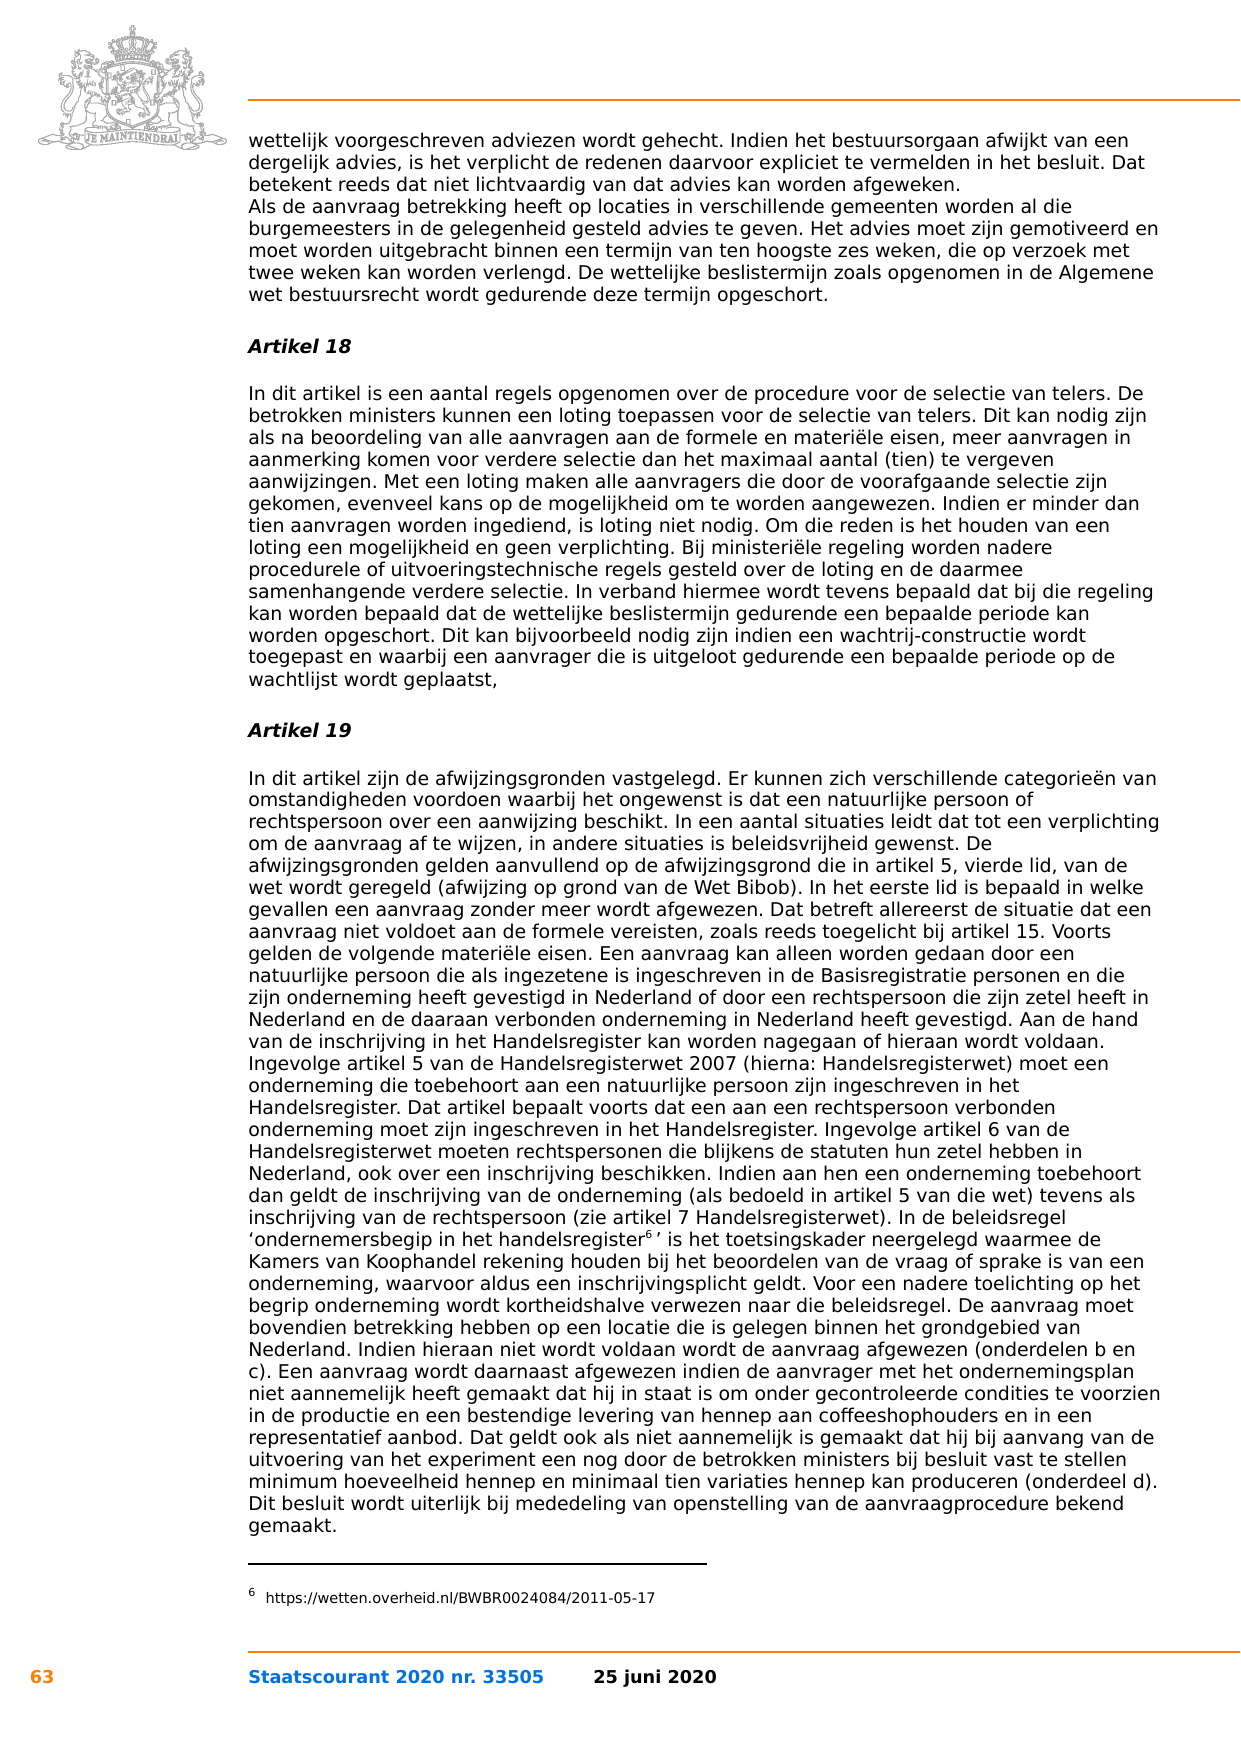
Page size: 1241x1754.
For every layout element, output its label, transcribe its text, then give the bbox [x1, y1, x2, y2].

text In dit artikel zijn de afwijzingsgronden vastgelegd. Er kunnen zich verschillende categorieën van omstandigheden voordoen waarbij het ongewenst is dat een natuurlijke persoon of rechtspersoon over een aanwijzing beschikt. In een aantal situaties leidt dat tot een verplichting om de aanvraag af te wijzen, in andere situaties is beleidsvrijheid gewenst. De afwijzingsgronden gelden aanvullend op de afwijzingsgrond die in artikel 5, vierde lid, van de wet wordt geregeld (afwijzing op grond van de Wet Bibob). In het eerste lid is bepaald in welke gevallen een aanvraag zonder meer wordt afgewezen. Dat betreft allereerst de situatie dat een aanvraag niet voldoet aan de formele vereisten, zoals reeds toegelicht bij artikel 15. Voorts gelden de volgende materiële eisen. Een aanvraag kan alleen worden gedaan door een natuurlijke persoon die als ingezetene is ingeschreven in de Basisregistratie personen en die zijn onderneming heeft gevestigd in Nederland of door een rechtspersoon die zijn zetel heeft in Nederland en de daaraan verbonden onderneming in Nederland heeft gevestigd. Aan de hand van de inschrijving in het Handelsregister kan worden nagegaan of hieraan wordt voldaan. Ingevolge artikel 5 van de Handelsregisterwet 2007 (hierna: Handelsregisterwet) moet een onderneming die toebehoort aan een natuurlijke persoon zijn ingeschreven in het Handelsregister. Dat artikel bepaalt voorts dat een aan een rechtspersoon verbonden onderneming moet zijn ingeschreven in het Handelsregister. Ingevolge artikel 6 van de Handelsregisterwet moeten rechtspersonen die blijkens de statuten hun zetel hebben in Nederland, ook over een inschrijving beschikken. Indien aan hen een onderneming toebehoort dan geldt de inschrijving van de onderneming (als bedoeld in artikel 5 van die wet) tevens als inschrijving van de rechtspersoon (zie artikel 7 Handelsregisterwet). In de beleidsregel ‘ondernemersbegip in het handelsregister’ is het toetsingskader neergelegd waarmee de Kamers van Koophandel rekening houden bij het beoordelen van de vraag of sprake is van een onderneming, waarvoor aldus een inschrijvingsplicht geldt. Voor een nadere toelichting op het begrip onderneming wordt kortheidshalve verwezen naar die beleidsregel. De aanvraag moet bovendien betrekking hebben op een locatie die is gelegen binnen het grondgebied van Nederland. Indien hieraan niet wordt voldaan wordt de aanvraag afgewezen (onderdelen b en c). Een aanvraag wordt daarnaast afgewezen indien de aanvrager met het ondernemingsplan niet aannemelijk heeft gemaakt dat hij in staat is om onder gecontroleerde condities te voorzien in de productie en een bestendige levering van hennep aan coffeeshophouders en in een representatief aanbod. Dat geldt ook als niet aannemelijk is gemaakt dat hij bij aanvang van de uitvoering van het experiment een nog door de betrokken ministers bij besluit vast te stellen minimum hoeveelheid hennep en minimaal tien variaties hennep kan produceren (onderdeel d). Dit besluit wordt uiterlijk bij mededeling van openstelling van de aanvraagprocedure bekend gemaakt. [248, 767, 1163, 1537]
text https://wetten.overheid.nl/BWBR0024084/2011-05-17 [248, 1586, 1163, 1608]
subtitle Artikel 18 [248, 336, 1163, 358]
picture [38, 25, 227, 150]
text In dit artikel is een aantal regels opgenomen over de procedure voor de selectie van telers. De betrokken ministers kunnen een loting toepassen voor de selectie van telers. Dit kan nodig zijn als na beoordeling van alle aanvragen aan de formele en materiële eisen, meer aanvragen in aanmerking komen voor verdere selectie dan het maximaal aantal (tien) te vergeven aanwijzingen. Met een loting maken alle aanvragers die door de voorafgaande selectie zijn gekomen, evenveel kans op de mogelijkheid om te worden aangewezen. Indien er minder dan tien aanvragen worden ingediend, is loting niet nodig. Om die reden is het houden van een loting een mogelijkheid en geen verplichting. Bij ministeriële regeling worden nadere procedurele of uitvoeringstechnische regels gesteld over de loting en de daarmee samenhangende verdere selectie. In verband hiermee wordt tevens bepaald dat bij die regeling kan worden bepaald dat de wettelijke beslistermijn gedurende een bepaalde periode kan worden opgeschort. Dit kan bijvoorbeeld nodig zijn indien een wachtrij-constructie wordt toegepast en waarbij een aanvrager die is uitgeloot gedurende een bepaalde periode op de wachtlijst wordt geplaatst, [248, 383, 1163, 690]
text Als de aanvraag betrekking heeft op locaties in verschillende gemeenten worden al die burgemeesters in de gelegenheid gesteld advies te geven. Het advies moet zijn gemotiveerd en moet worden uitgebracht binnen een termijn van ten hoogste zes weken, die op verzoek met twee weken kan worden verlengd. De wettelijke beslistermijn zoals opgenomen in de Algemene wet bestuursrecht wordt gedurende deze termijn opgeschort. [248, 196, 1163, 306]
subtitle Artikel 19 [248, 720, 1163, 742]
text wettelijk voorgeschreven adviezen wordt gehecht. Indien het bestuursorgaan afwijkt van een dergelijk advies, is het verplicht de redenen daarvoor expliciet te vermelden in het besluit. Dat betekent reeds dat niet lichtvaardig van dat advies kan worden afgeweken. [248, 130, 1163, 196]
